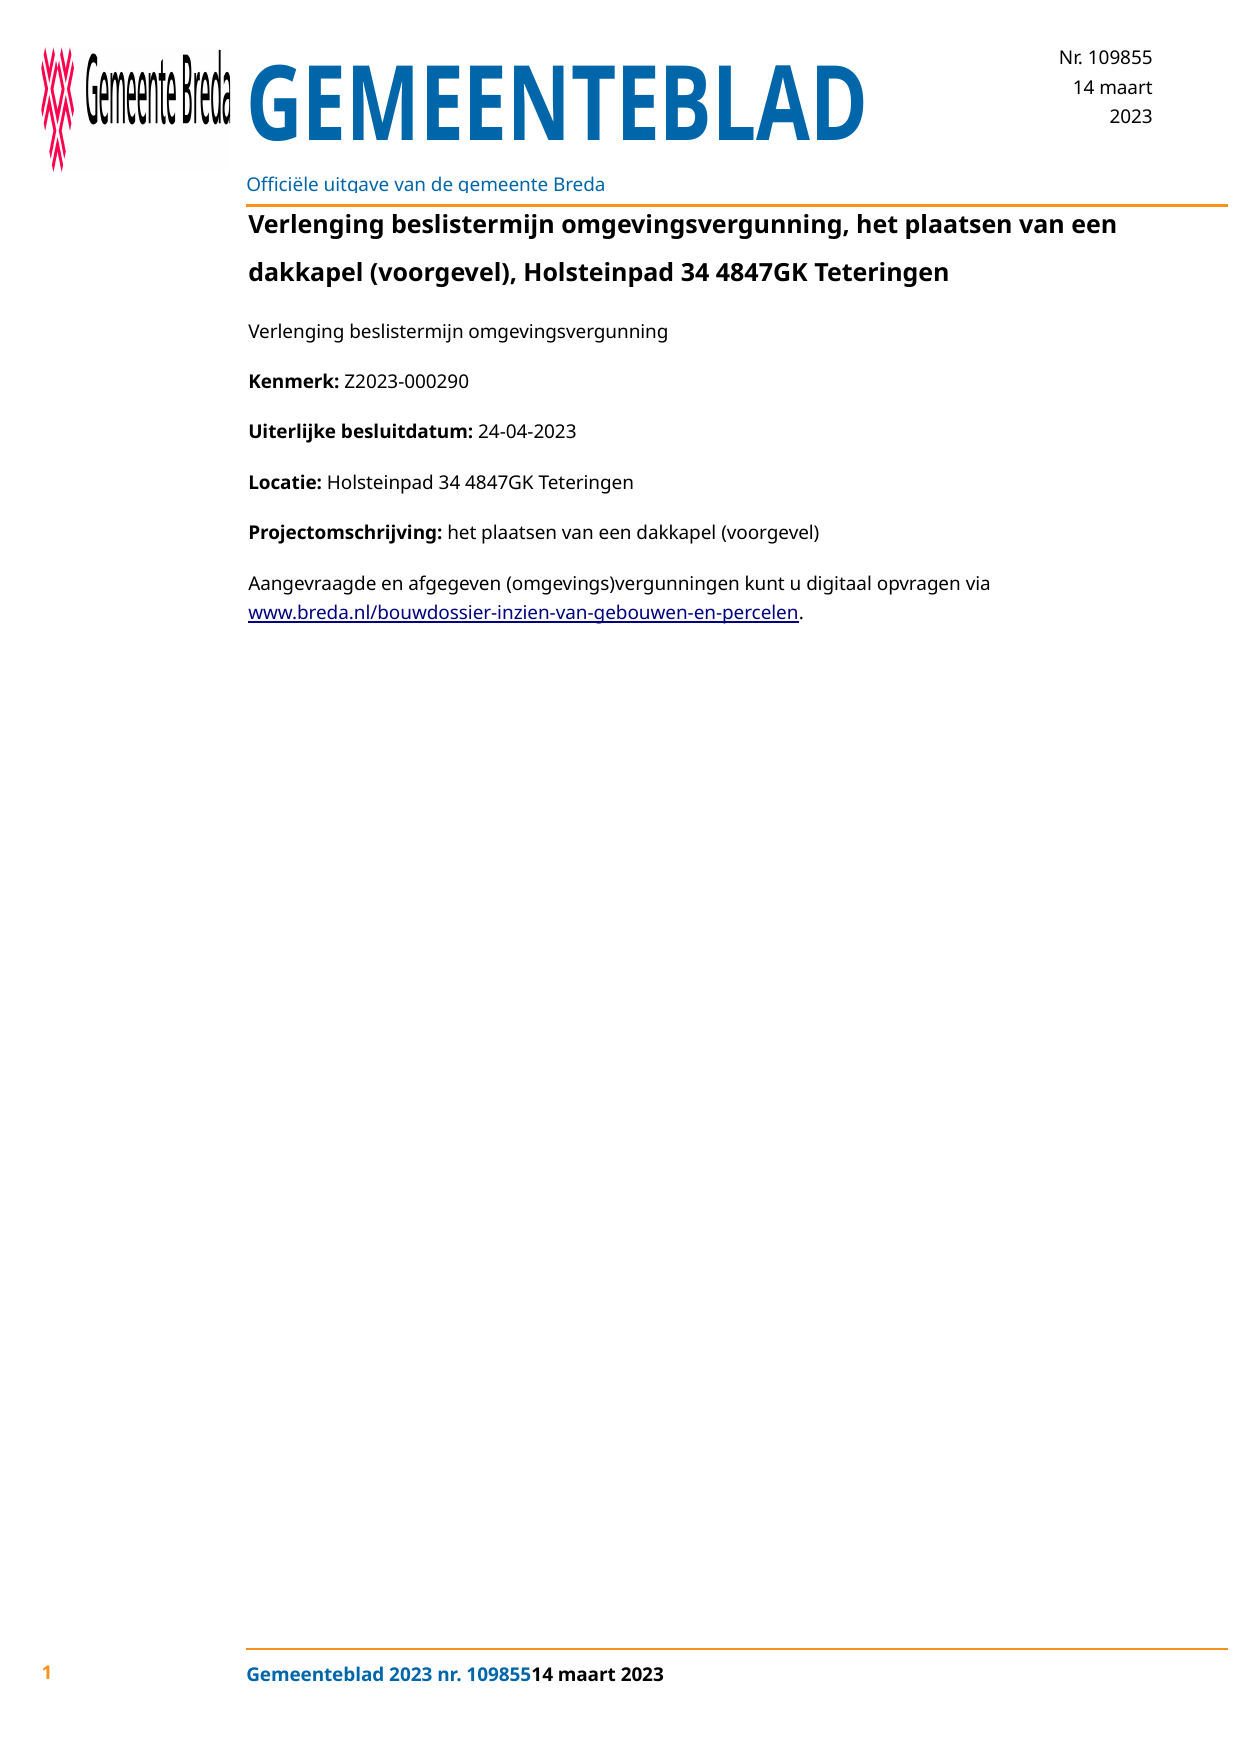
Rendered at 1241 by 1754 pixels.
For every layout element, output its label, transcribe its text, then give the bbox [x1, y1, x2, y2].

text Uiterlijke besluitdatum: 24-04-2023 [248, 419, 1152, 444]
text Locatie: Holsteinpad 34 4847GK Teteringen [248, 469, 1152, 495]
text Verlenging beslistermijn omgevingsvergunning [248, 318, 1152, 344]
text Verlenging beslistermijn omgevingsvergunning, het plaatsen van een dakkapel (voorgevel), Holsteinpad 34 4847GK Teteringen [248, 207, 1152, 288]
text Aangevraagde en afgegeven (omgevings)vergunningen kunt u digitaal opvragen via www.breda.nl/bouwdossier-inzien-van-gebouwen-en-percelen. [248, 570, 1152, 625]
text Projectomschrijving: het plaatsen van een dakkapel (voorgevel) [248, 519, 1152, 545]
text Kenmerk: Z2023-000290 [248, 368, 1152, 394]
picture [41, 47, 231, 172]
